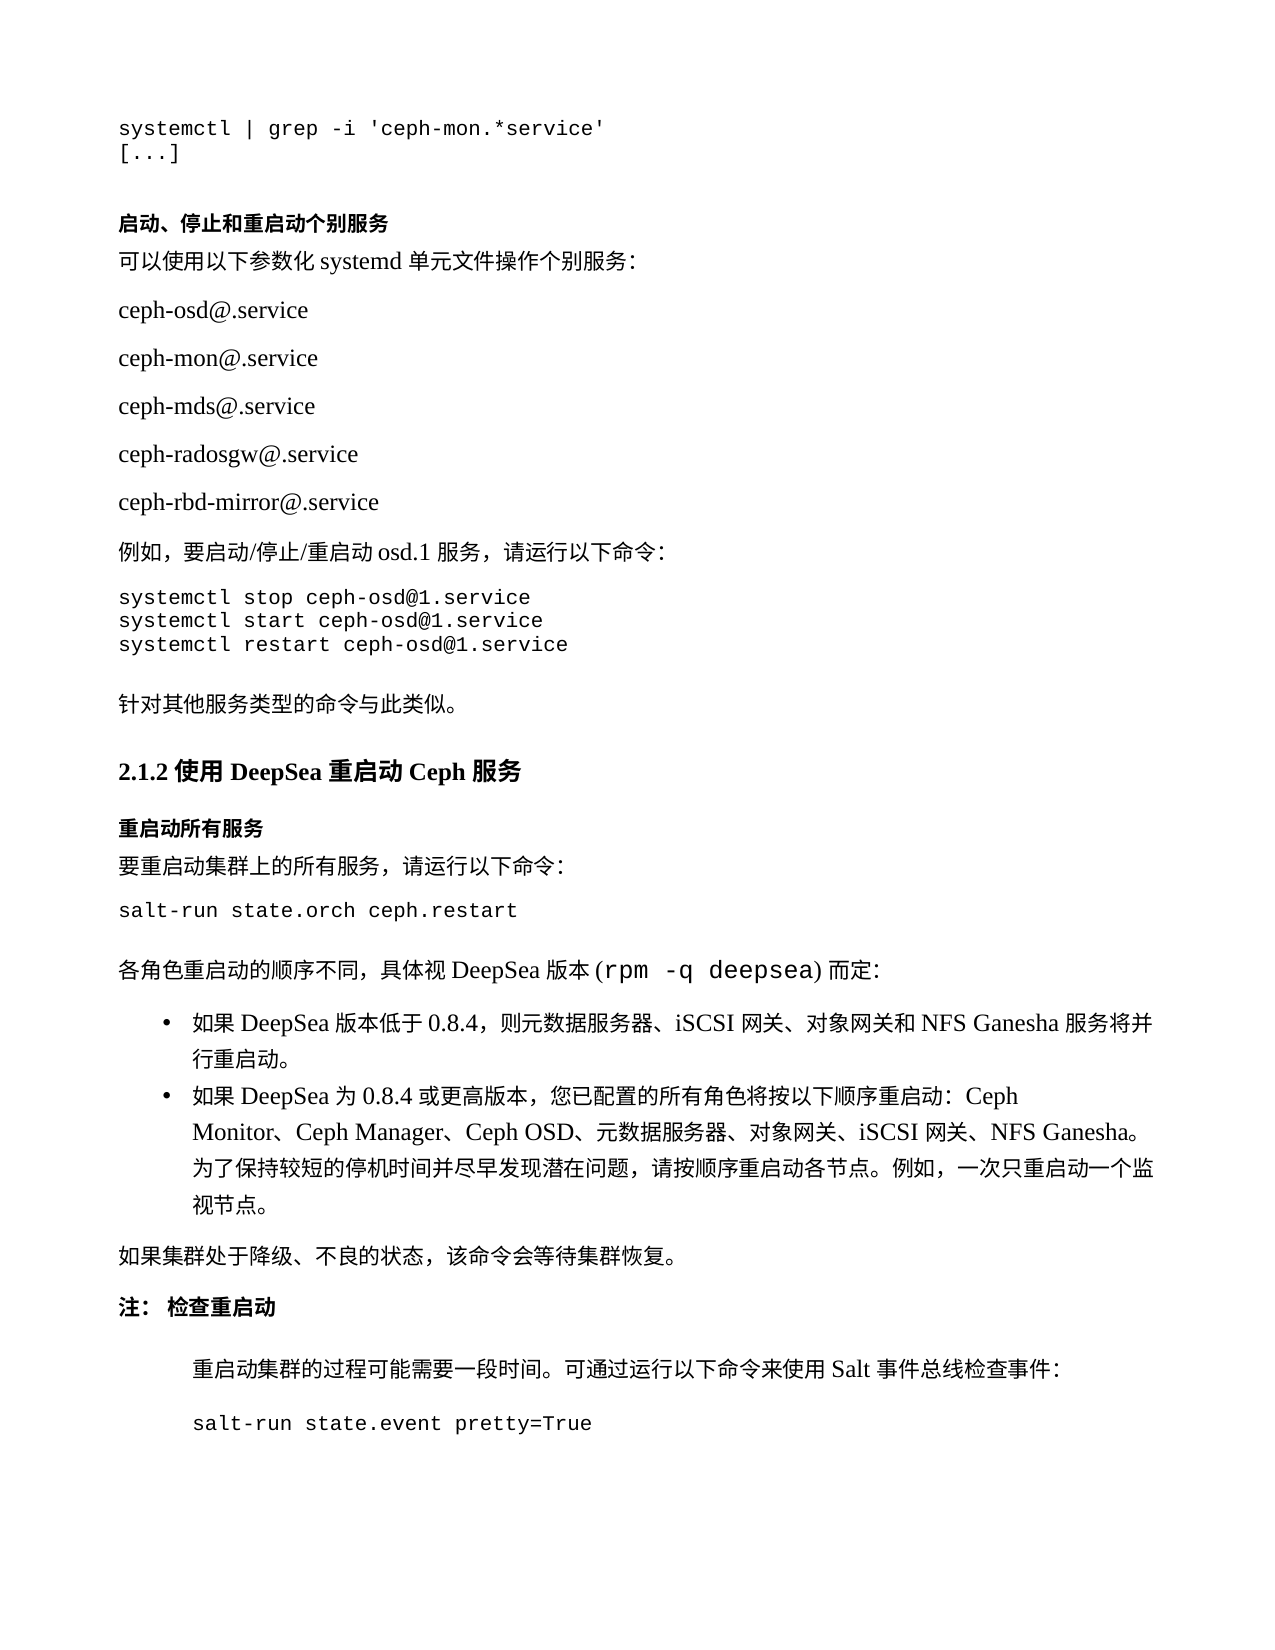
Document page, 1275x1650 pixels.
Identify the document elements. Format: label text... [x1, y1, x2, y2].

text systemctl | grep -i 'ceph-mon.*service' [118, 118, 1157, 142]
text salt-run state.event pretty=True [118, 1413, 1098, 1436]
text ceph-rbd-mirror@.service [118, 487, 1157, 516]
subtitle 重启动所有服务 [118, 812, 1157, 842]
text 要重启动集群上的所有服务，请运行以下命令： [118, 849, 1157, 880]
text systemctl start ceph-osd@1.service [118, 610, 1157, 634]
text 例如，要启动/停止/重启动 osd.1 服务，请运行以下命令： [118, 535, 1157, 567]
subtitle 启动、停止和重启动个别服务 [118, 207, 1157, 238]
text 针对其他服务类型的命令与此类似。 [118, 687, 1157, 719]
text systemctl restart ceph-osd@1.service [118, 634, 1157, 658]
subtitle 2.1.2 使用 DeepSea 重启动 Ceph 服务 [118, 751, 1157, 787]
text 注： 检查重启动 [118, 1290, 1098, 1322]
list 如果 DeepSea 为 0.8.4 或更高版本，您已配置的所有角色将按以下顺序重启动：Ceph Monitor、Ceph Manager、Ceph OSD、元数据服务器、对象网关、iSCSI 网关、NFS Ganesha。为了保持较短的停机时间并尽早发现潜在问题，请按顺序重启动各节点。例如，一次只重启动一个监视节点。 [162, 1079, 1157, 1219]
text 如果集群处于降级、不良的状态，该命令会等待集群恢复。 [118, 1239, 1157, 1271]
text [...] [118, 142, 1157, 165]
list 如果 DeepSea 版本低于 0.8.4，则元数据服务器、iSCSI 网关、对象网关和 NFS Ganesha 服务将并行重启动。 [162, 1006, 1157, 1074]
text 重启动集群的过程可能需要一段时间。可通过运行以下命令来使用 Salt 事件总线检查事件： [118, 1352, 1098, 1383]
text systemctl stop ceph-osd@1.service [118, 587, 1157, 610]
text ceph-osd@.service [118, 295, 1157, 324]
text 可以使用以下参数化 systemd 单元文件操作个别服务： [118, 244, 1157, 276]
text ceph-radosgw@.service [118, 439, 1157, 468]
text salt-run state.orch ceph.restart [118, 900, 1157, 924]
text 各角色重启动的顺序不同，具体视 DeepSea 版本 (rpm -q deepsea) 而定： [118, 953, 1157, 986]
text ceph-mon@.service [118, 343, 1157, 372]
text ceph-mds@.service [118, 391, 1157, 420]
